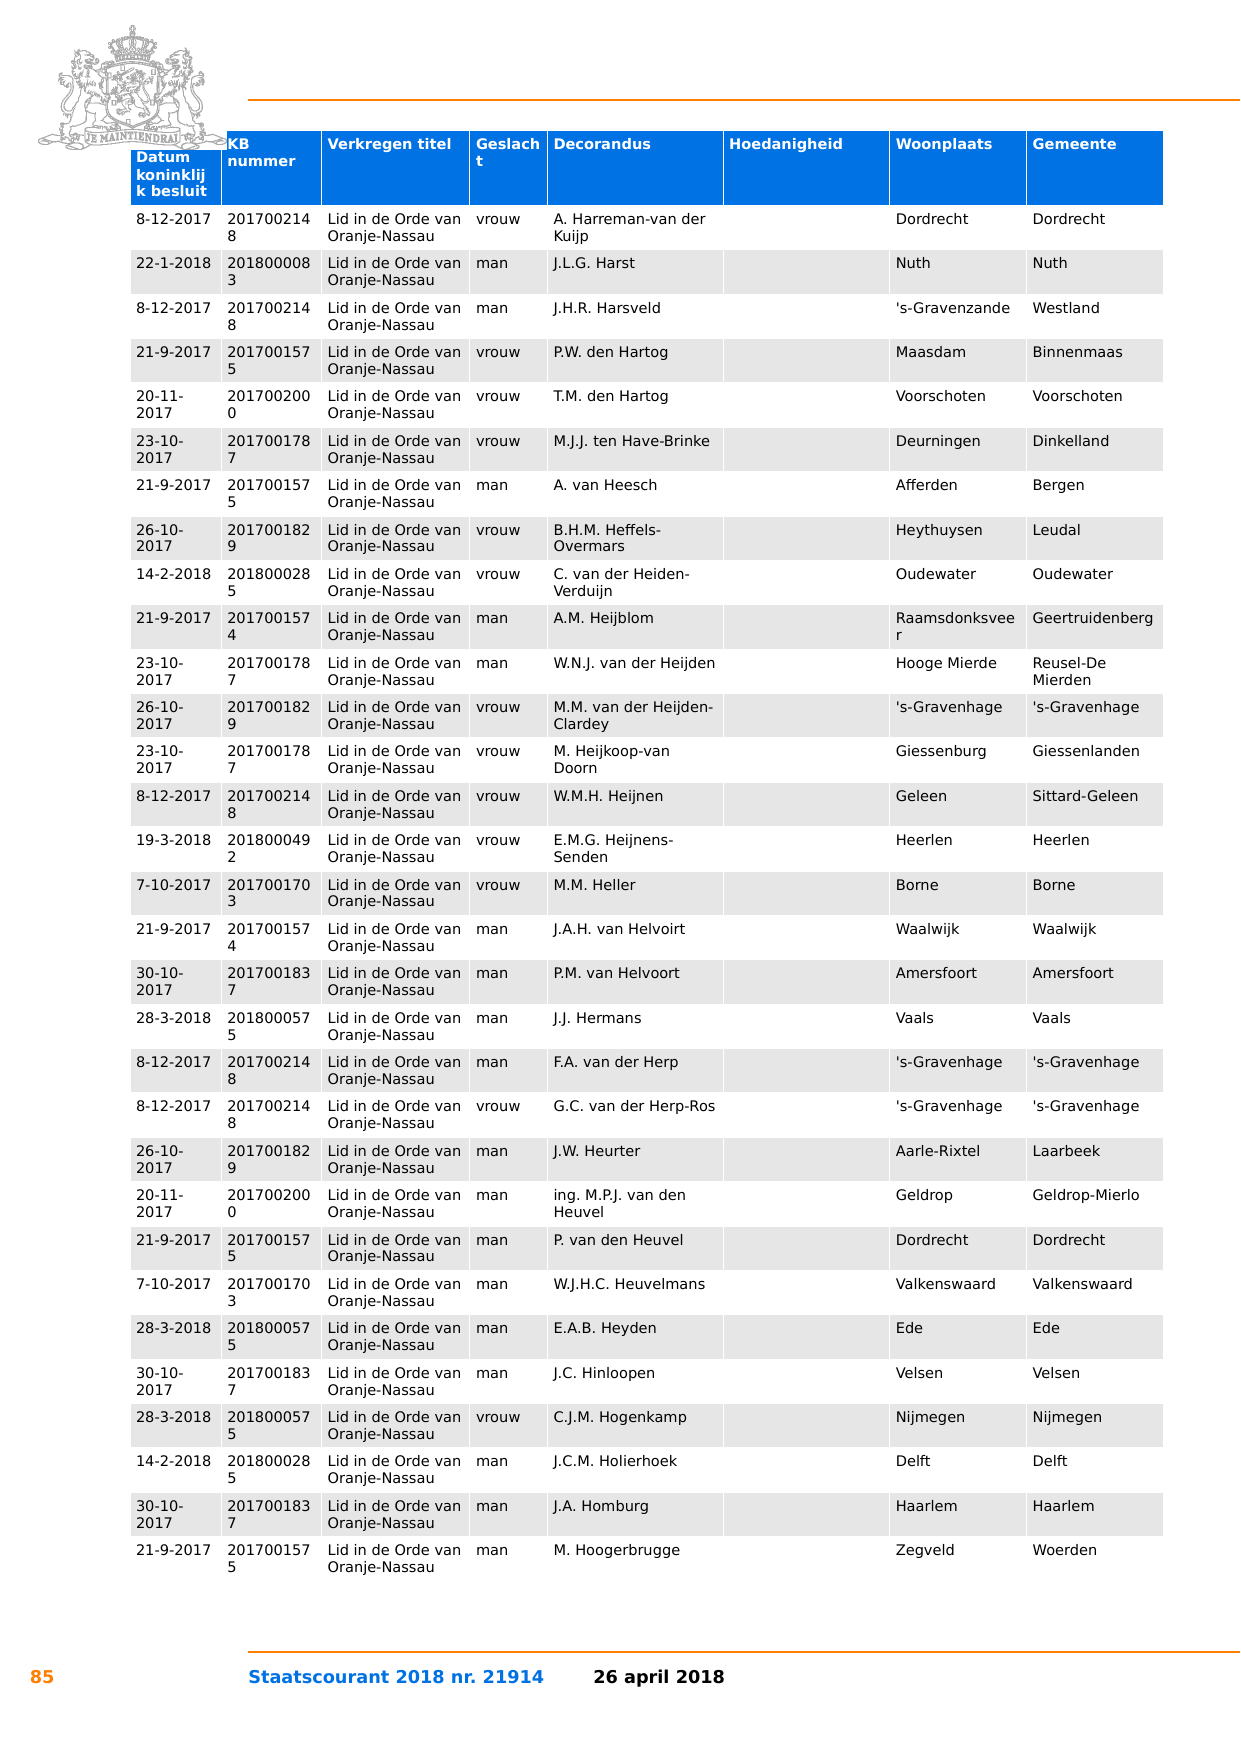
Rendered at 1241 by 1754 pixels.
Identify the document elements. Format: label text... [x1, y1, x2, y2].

table_cell 28-3-2018 [131, 1404, 221, 1447]
table_cell man [470, 1227, 547, 1270]
table_cell [724, 1449, 889, 1492]
table_cell [724, 561, 889, 604]
table_cell Giessenburg [890, 739, 1026, 782]
table_cell P.M. van Helvoort [548, 960, 723, 1004]
table_cell 22-1-2018 [131, 250, 221, 294]
table_cell C. van der Heiden-Verduijn [548, 561, 723, 604]
table_cell Lid in de Orde van Oranje-Nassau [322, 650, 469, 693]
table_cell 2017002148 [222, 206, 321, 249]
table_cell [724, 384, 889, 427]
table_cell 's-Gravenhage [1027, 1094, 1163, 1137]
table_cell Aarle-Rixtel [890, 1138, 1026, 1181]
table_cell Nuth [1027, 250, 1163, 294]
table_cell Haarlem [890, 1493, 1026, 1536]
table_cell [724, 739, 889, 782]
table_cell Westland [1027, 295, 1163, 338]
table_cell 8-12-2017 [131, 206, 221, 249]
table_header Datum koninklijk besluit [131, 150, 221, 205]
table_cell 's-Gravenhage [890, 1049, 1026, 1092]
table_cell 2018000285 [222, 1449, 321, 1492]
table_cell Heerlen [890, 827, 1026, 871]
table_cell [724, 295, 889, 338]
table_cell man [470, 1493, 547, 1536]
table_cell Dordrecht [1027, 1227, 1163, 1270]
table_cell 8-12-2017 [131, 1094, 221, 1137]
table_cell vrouw [470, 561, 547, 604]
table_cell man [470, 1005, 547, 1048]
table_header Verkregen titel [322, 131, 469, 205]
table_cell [724, 1005, 889, 1048]
table_cell man [470, 605, 547, 649]
table_cell Nijmegen [890, 1404, 1026, 1447]
table_cell [724, 605, 889, 649]
table_cell 2017001829 [222, 694, 321, 737]
table_cell Lid in de Orde van Oranje-Nassau [322, 206, 469, 249]
table_cell [724, 472, 889, 516]
table_cell 7-10-2017 [131, 1271, 221, 1314]
table_cell C.J.M. Hogenkamp [548, 1404, 723, 1447]
table_cell 30-10-2017 [131, 1493, 221, 1536]
table_cell [724, 916, 889, 959]
table_cell 2017001574 [222, 605, 321, 649]
table_cell Lid in de Orde van Oranje-Nassau [322, 1094, 469, 1137]
table_cell G.C. van der Herp-Ros [548, 1094, 723, 1137]
table_cell Geertruidenberg [1027, 605, 1163, 649]
table_cell Lid in de Orde van Oranje-Nassau [322, 472, 469, 516]
table_cell 20-11-2017 [131, 384, 221, 427]
table_cell Oudewater [890, 561, 1026, 604]
table_cell 2017001575 [222, 472, 321, 516]
table_cell vrouw [470, 428, 547, 471]
table_cell 19-3-2018 [131, 827, 221, 871]
table_cell 's-Gravenzande [890, 295, 1026, 338]
table_cell Borne [1027, 872, 1163, 915]
table_cell Leudal [1027, 517, 1163, 560]
table_cell [724, 783, 889, 826]
table_cell [724, 1271, 889, 1314]
table_cell [724, 1360, 889, 1403]
table_cell man [470, 916, 547, 959]
table_cell Haarlem [1027, 1493, 1163, 1536]
table_cell A. van Heesch [548, 472, 723, 516]
table_cell man [470, 1271, 547, 1314]
table_cell B.H.M. Heffels-Overmars [548, 517, 723, 560]
table_cell vrouw [470, 339, 547, 382]
table_cell Nuth [890, 250, 1026, 294]
table_cell vrouw [470, 1404, 547, 1447]
table_cell vrouw [470, 783, 547, 826]
table_cell 2017002148 [222, 1049, 321, 1092]
table_cell Geldrop [890, 1182, 1026, 1226]
table_cell 2017002148 [222, 1094, 321, 1137]
table_cell 2017001837 [222, 960, 321, 1004]
table_cell 8-12-2017 [131, 295, 221, 338]
table_cell 2018000575 [222, 1404, 321, 1447]
table_cell Giessenlanden [1027, 739, 1163, 782]
table_cell Lid in de Orde van Oranje-Nassau [322, 827, 469, 871]
table_cell man [470, 1182, 547, 1226]
table_cell 8-12-2017 [131, 783, 221, 826]
table_cell A.M. Heijblom [548, 605, 723, 649]
table_cell Lid in de Orde van Oranje-Nassau [322, 1271, 469, 1314]
table_cell 23-10-2017 [131, 650, 221, 693]
table_cell Lid in de Orde van Oranje-Nassau [322, 872, 469, 915]
table_cell [724, 1138, 889, 1181]
table_cell [724, 1404, 889, 1447]
table_cell 21-9-2017 [131, 916, 221, 959]
table_cell 2017001574 [222, 916, 321, 959]
table_cell 2017001575 [222, 1537, 321, 1581]
table_cell Voorschoten [1027, 384, 1163, 427]
table_cell Dinkelland [1027, 428, 1163, 471]
table_cell [724, 1094, 889, 1137]
table_cell W.N.J. van der Heijden [548, 650, 723, 693]
table_cell Oudewater [1027, 561, 1163, 604]
table_cell Dordrecht [890, 1227, 1026, 1270]
table_cell man [470, 1360, 547, 1403]
table_cell W.J.H.C. Heuvelmans [548, 1271, 723, 1314]
table_cell Lid in de Orde van Oranje-Nassau [322, 250, 469, 294]
table_cell man [470, 295, 547, 338]
table_cell J.C.M. Holierhoek [548, 1449, 723, 1492]
table_cell man [470, 960, 547, 1004]
table_cell [724, 1315, 889, 1359]
table_cell 21-9-2017 [131, 1227, 221, 1270]
table_cell 14-2-2018 [131, 1449, 221, 1492]
table_cell Lid in de Orde van Oranje-Nassau [322, 605, 469, 649]
table_cell [724, 960, 889, 1004]
table_cell [724, 650, 889, 693]
picture [38, 25, 227, 150]
table_cell 2017002148 [222, 783, 321, 826]
table_cell J.A.H. van Helvoirt [548, 916, 723, 959]
table_cell P.W. den Hartog [548, 339, 723, 382]
table_cell 23-10-2017 [131, 739, 221, 782]
table_cell Lid in de Orde van Oranje-Nassau [322, 428, 469, 471]
table_cell 21-9-2017 [131, 339, 221, 382]
table_cell J.A. Homburg [548, 1493, 723, 1536]
table_cell Lid in de Orde van Oranje-Nassau [322, 783, 469, 826]
table_cell Lid in de Orde van Oranje-Nassau [322, 1449, 469, 1492]
table_cell vrouw [470, 384, 547, 427]
table_cell 's-Gravenhage [1027, 694, 1163, 737]
table_cell Delft [1027, 1449, 1163, 1492]
table_cell Velsen [890, 1360, 1026, 1403]
table_cell 2017001703 [222, 872, 321, 915]
table_cell Borne [890, 872, 1026, 915]
table_cell [724, 339, 889, 382]
table_cell 21-9-2017 [131, 472, 221, 516]
table_cell Lid in de Orde van Oranje-Nassau [322, 517, 469, 560]
table_cell [724, 206, 889, 249]
table_cell Vaals [1027, 1005, 1163, 1048]
table_cell 14-2-2018 [131, 561, 221, 604]
table_cell [724, 1182, 889, 1226]
table_cell Ede [1027, 1315, 1163, 1359]
table_cell Dordrecht [890, 206, 1026, 249]
table_cell man [470, 1537, 547, 1581]
table_cell M. Heijkoop-van Doorn [548, 739, 723, 782]
table_cell 21-9-2017 [131, 605, 221, 649]
table_cell 2017001703 [222, 1271, 321, 1314]
table_cell 30-10-2017 [131, 960, 221, 1004]
table_cell Lid in de Orde van Oranje-Nassau [322, 1227, 469, 1270]
table_cell [724, 1227, 889, 1270]
table_cell Amersfoort [1027, 960, 1163, 1004]
table_cell 's-Gravenhage [890, 694, 1026, 737]
table_cell Lid in de Orde van Oranje-Nassau [322, 1493, 469, 1536]
table_cell Lid in de Orde van Oranje-Nassau [322, 916, 469, 959]
table_cell Heerlen [1027, 827, 1163, 871]
table_cell vrouw [470, 206, 547, 249]
table_cell 26-10-2017 [131, 517, 221, 560]
table_cell Amersfoort [890, 960, 1026, 1004]
table_cell [724, 872, 889, 915]
table_cell Woerden [1027, 1537, 1163, 1581]
table_cell Lid in de Orde van Oranje-Nassau [322, 561, 469, 604]
table_cell vrouw [470, 517, 547, 560]
table_cell vrouw [470, 827, 547, 871]
table_cell Laarbeek [1027, 1138, 1163, 1181]
table_cell 2017001829 [222, 1138, 321, 1181]
table_cell Reusel-De Mierden [1027, 650, 1163, 693]
table_cell Lid in de Orde van Oranje-Nassau [322, 1049, 469, 1092]
table_cell 2017001837 [222, 1493, 321, 1536]
table_cell [724, 1493, 889, 1536]
table_cell vrouw [470, 694, 547, 737]
table_cell man [470, 250, 547, 294]
table_header Woonplaats [890, 131, 1026, 205]
table_cell Valkenswaard [1027, 1271, 1163, 1314]
table_cell M. Hoogerbrugge [548, 1537, 723, 1581]
table_header Geslacht [470, 131, 547, 205]
table_cell man [470, 1138, 547, 1181]
table_cell 2017001787 [222, 428, 321, 471]
table_cell M.J.J. ten Have-Brinke [548, 428, 723, 471]
table_cell Maasdam [890, 339, 1026, 382]
table_cell F.A. van der Herp [548, 1049, 723, 1092]
table_cell T.M. den Hartog [548, 384, 723, 427]
table_cell 28-3-2018 [131, 1005, 221, 1048]
table_cell 2018000492 [222, 827, 321, 871]
table_cell E.M.G. Heijnens-Senden [548, 827, 723, 871]
table_cell Zegveld [890, 1537, 1026, 1581]
table_cell M.M. Heller [548, 872, 723, 915]
table_cell Velsen [1027, 1360, 1163, 1403]
table_cell J.C. Hinloopen [548, 1360, 723, 1403]
table_cell Lid in de Orde van Oranje-Nassau [322, 1404, 469, 1447]
table_cell 2017001829 [222, 517, 321, 560]
table_cell 20-11-2017 [131, 1182, 221, 1226]
table_cell M.M. van der Heijden-Clardey [548, 694, 723, 737]
table_cell Lid in de Orde van Oranje-Nassau [322, 295, 469, 338]
table_cell Delft [890, 1449, 1026, 1492]
table_cell 2017001787 [222, 650, 321, 693]
table_cell J.J. Hermans [548, 1005, 723, 1048]
table_header Hoedanigheid [724, 131, 889, 205]
table_cell vrouw [470, 739, 547, 782]
table_cell 2017001837 [222, 1360, 321, 1403]
table_cell Lid in de Orde van Oranje-Nassau [322, 1182, 469, 1226]
table_cell 21-9-2017 [131, 1537, 221, 1581]
table_cell Lid in de Orde van Oranje-Nassau [322, 339, 469, 382]
table_cell 26-10-2017 [131, 694, 221, 737]
table_cell Bergen [1027, 472, 1163, 516]
table_cell [724, 694, 889, 737]
table_cell 's-Gravenhage [890, 1094, 1026, 1137]
table_cell 2018000575 [222, 1005, 321, 1048]
table_cell [724, 428, 889, 471]
table_cell 2017002000 [222, 384, 321, 427]
table_cell 23-10-2017 [131, 428, 221, 471]
table_cell [724, 1049, 889, 1092]
table_cell Geleen [890, 783, 1026, 826]
table_cell J.H.R. Harsveld [548, 295, 723, 338]
table_cell Vaals [890, 1005, 1026, 1048]
table_cell Lid in de Orde van Oranje-Nassau [322, 1360, 469, 1403]
table_cell W.M.H. Heijnen [548, 783, 723, 826]
table_cell P. van den Heuvel [548, 1227, 723, 1270]
table_cell Lid in de Orde van Oranje-Nassau [322, 1005, 469, 1048]
table_cell Deurningen [890, 428, 1026, 471]
table_cell 28-3-2018 [131, 1315, 221, 1359]
table_cell 26-10-2017 [131, 1138, 221, 1181]
table_cell Nijmegen [1027, 1404, 1163, 1447]
table_cell [724, 517, 889, 560]
table_cell Waalwijk [1027, 916, 1163, 959]
table_cell A. Harreman-van der Kuijp [548, 206, 723, 249]
table_cell 2017002148 [222, 295, 321, 338]
table_cell Lid in de Orde van Oranje-Nassau [322, 960, 469, 1004]
table_cell [724, 250, 889, 294]
table_cell man [470, 1449, 547, 1492]
table_cell 2018000285 [222, 561, 321, 604]
table_cell Waalwijk [890, 916, 1026, 959]
table_cell Voorschoten [890, 384, 1026, 427]
table_cell Lid in de Orde van Oranje-Nassau [322, 1138, 469, 1181]
table_cell 2018000575 [222, 1315, 321, 1359]
table_cell Dordrecht [1027, 206, 1163, 249]
table_cell Lid in de Orde van Oranje-Nassau [322, 739, 469, 782]
table_cell Sittard-Geleen [1027, 783, 1163, 826]
table_cell 2017001575 [222, 339, 321, 382]
table_cell 2018000083 [222, 250, 321, 294]
table_cell vrouw [470, 872, 547, 915]
table_cell 7-10-2017 [131, 872, 221, 915]
table_cell Binnenmaas [1027, 339, 1163, 382]
table_cell man [470, 472, 547, 516]
table_cell 30-10-2017 [131, 1360, 221, 1403]
table_cell [724, 1537, 889, 1581]
table_cell 2017002000 [222, 1182, 321, 1226]
table_cell vrouw [470, 1094, 547, 1137]
table_cell man [470, 1049, 547, 1092]
table_cell Lid in de Orde van Oranje-Nassau [322, 1315, 469, 1359]
table_cell 2017001787 [222, 739, 321, 782]
table_cell Raamsdonksveer [890, 605, 1026, 649]
table_cell Ede [890, 1315, 1026, 1359]
table_cell man [470, 1315, 547, 1359]
table_cell Geldrop-Mierlo [1027, 1182, 1163, 1226]
table_cell Lid in de Orde van Oranje-Nassau [322, 1537, 469, 1581]
table_cell Lid in de Orde van Oranje-Nassau [322, 694, 469, 737]
table_cell 's-Gravenhage [1027, 1049, 1163, 1092]
table_cell 8-12-2017 [131, 1049, 221, 1092]
table_cell Valkenswaard [890, 1271, 1026, 1314]
table_cell ing. M.P.J. van den Heuvel [548, 1182, 723, 1226]
table_cell J.W. Heurter [548, 1138, 723, 1181]
table_header KB nummer [222, 131, 321, 205]
table_cell Lid in de Orde van Oranje-Nassau [322, 384, 469, 427]
table_header Gemeente [1027, 131, 1163, 205]
table_cell Hooge Mierde [890, 650, 1026, 693]
table_cell J.L.G. Harst [548, 250, 723, 294]
table_cell Heythuysen [890, 517, 1026, 560]
table_cell Afferden [890, 472, 1026, 516]
table_cell 2017001575 [222, 1227, 321, 1270]
table_cell [724, 827, 889, 871]
table_cell E.A.B. Heyden [548, 1315, 723, 1359]
table_cell man [470, 650, 547, 693]
table_header Decorandus [548, 131, 723, 205]
